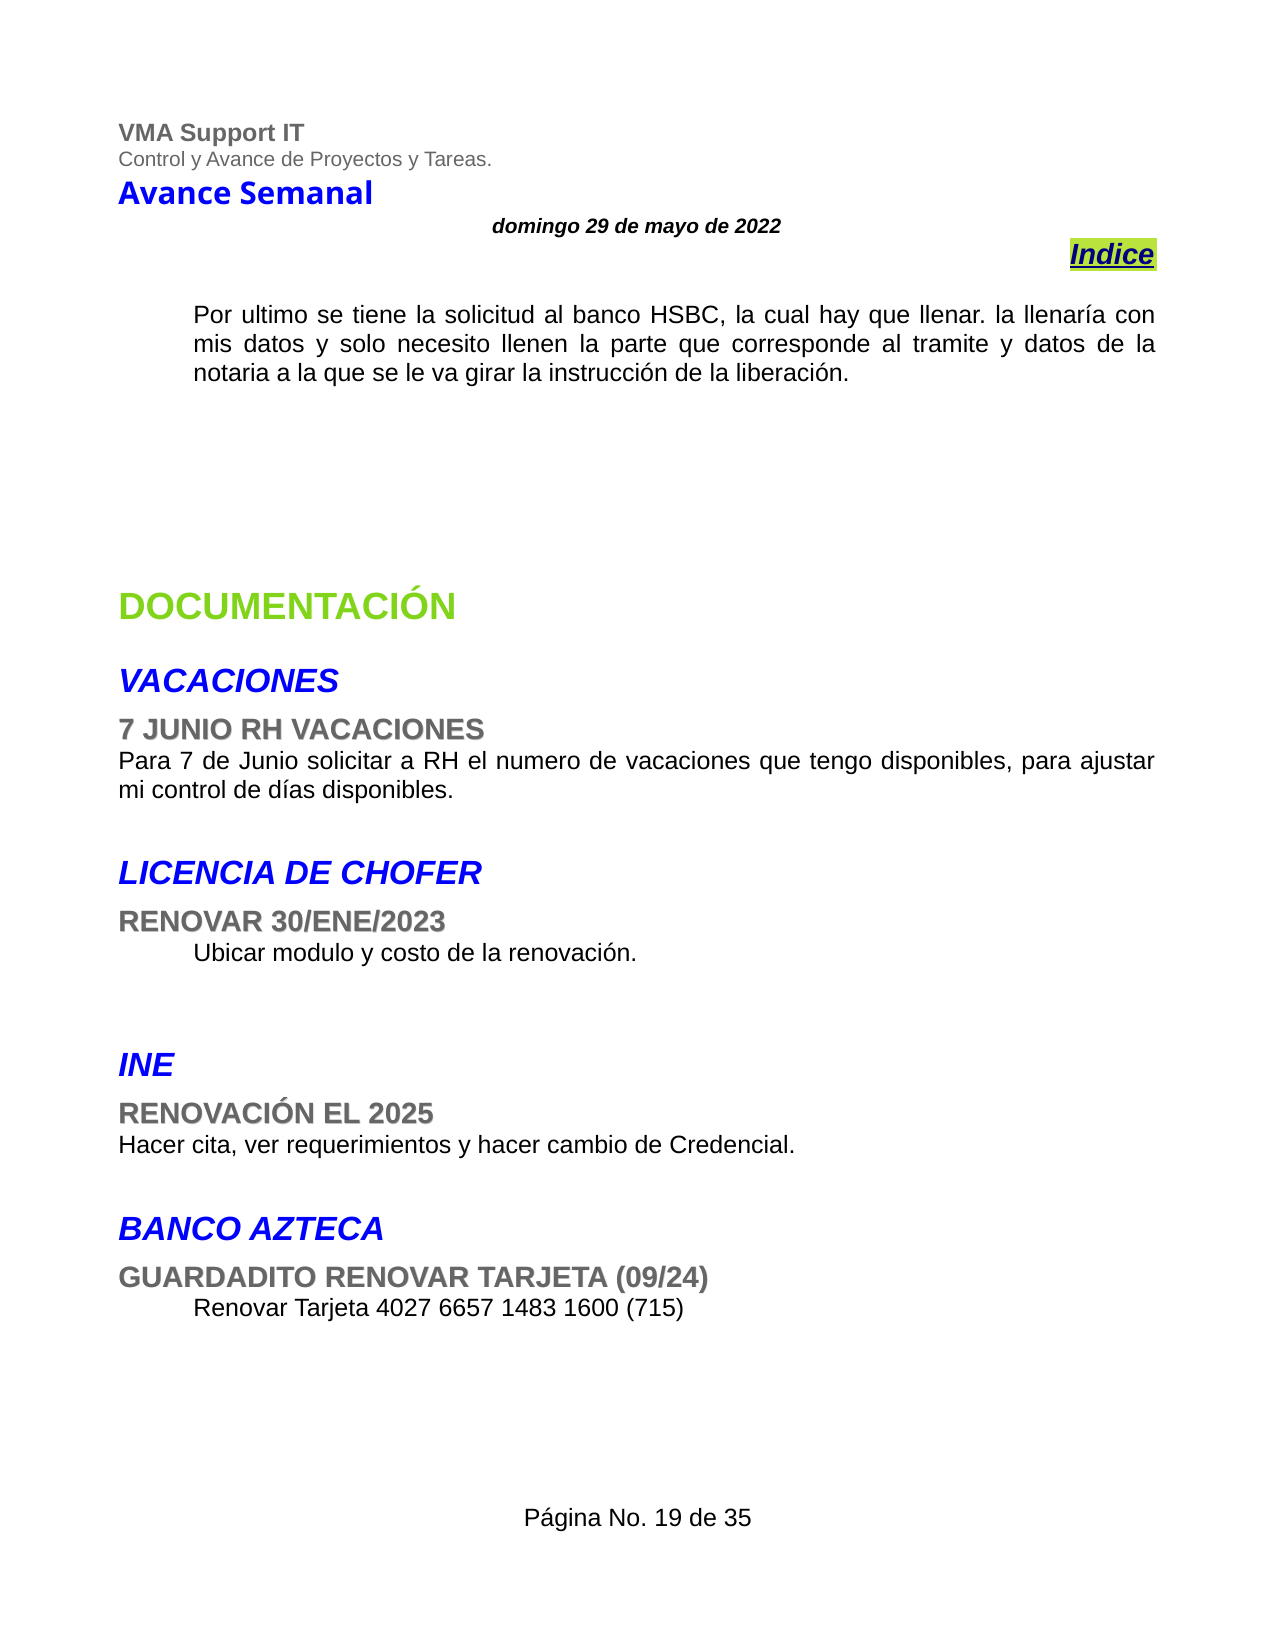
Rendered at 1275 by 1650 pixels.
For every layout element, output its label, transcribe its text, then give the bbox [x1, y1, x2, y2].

subtitle BANCO AZTECA [118, 1208, 1157, 1247]
subtitle 7 JUNIO RH VACACIONES [118, 712, 1157, 746]
subtitle VACACIONES [118, 661, 1157, 700]
subtitle GUARDADITO RENOVAR TARJETA (09/24) [118, 1259, 1157, 1293]
text Hacer cita, ver requerimientos y hacer cambio de Credencial. [118, 1130, 1157, 1159]
text Renovar Tarjeta 4027 6657 1483 1600 (715) [193, 1293, 1157, 1322]
subtitle LICENCIA DE CHOFER [118, 853, 1157, 892]
text Ubicar modulo y costo de la renovación. [193, 938, 1157, 967]
subtitle INE [118, 1045, 1157, 1084]
subtitle RENOVAR 30/ENE/2023 [118, 904, 1157, 938]
text Por ultimo se tiene la solicitud al banco HSBC, la cual hay que llenar. la llenaría con mis datos y solo necesito llenen la parte que corresponde al tramite y datos de la notaria a la que se le va girar la instrucción de la liberación. [193, 300, 1157, 387]
text Para 7 de Junio solicitar a RH el numero de vacaciones que tengo disponibles, para ajustar mi control de días disponibles. [118, 746, 1157, 803]
subtitle DOCUMENTACIÓN [118, 584, 1157, 628]
subtitle RENOVACIÓN EL 2025 [118, 1096, 1157, 1130]
